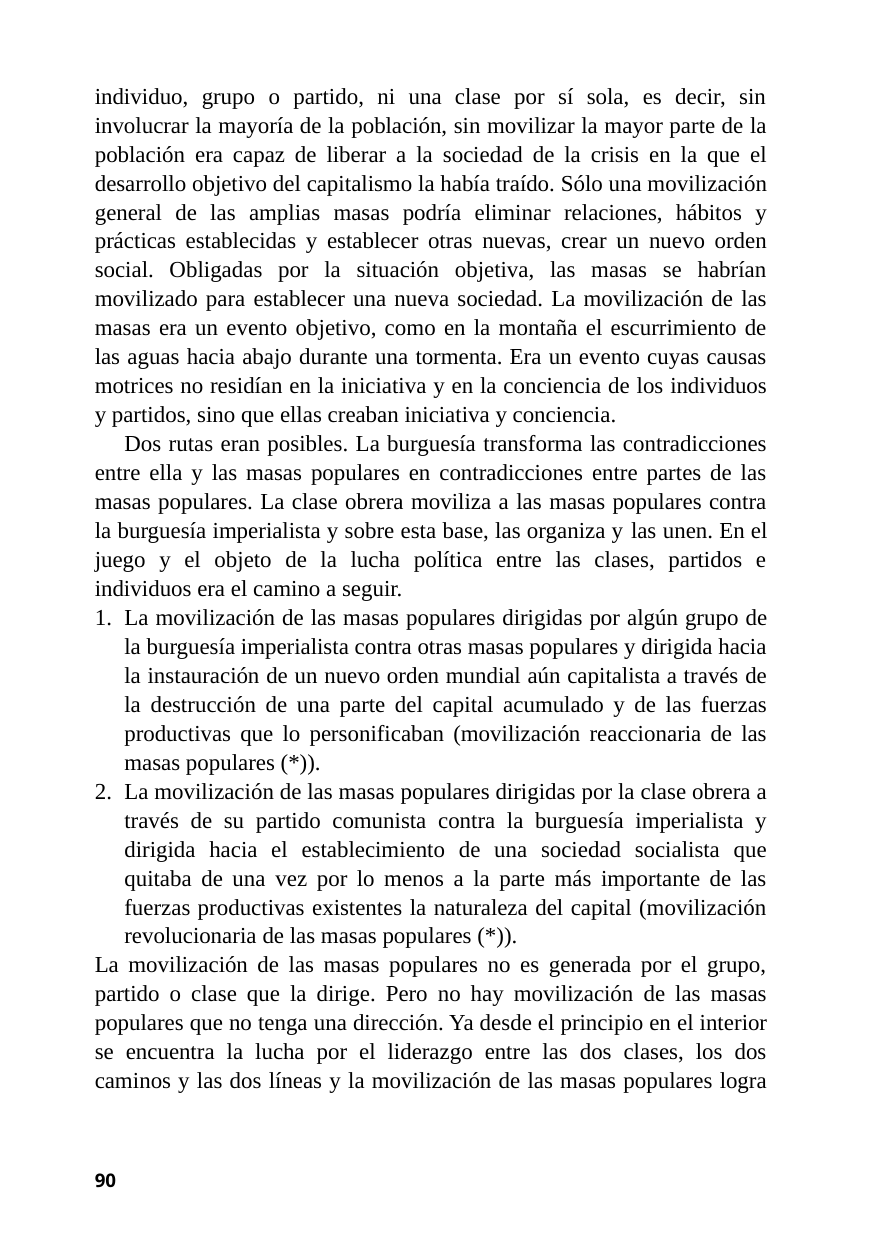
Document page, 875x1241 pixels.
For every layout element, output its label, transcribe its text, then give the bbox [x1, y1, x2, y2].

text Dos rutas eran posibles. La burguesía transforma las contradicciones entre ella y las masas populares en contradicciones entre partes de las masas populares. La clase obrera moviliza a las masas populares contra la burguesía imperialista y sobre esta base, las organiza y las unen. En el juego y el objeto de la lucha política entre las clases, partidos e individuos era el camino a seguir. [94, 430, 768, 601]
text La movilización de las masas populares no es generada por el grupo, partido o clase que la dirige. Pero no hay movilización de las masas populares que no tenga una dirección. Ya desde el principio en el interior se encuentra la lucha por el liderazgo entre las dos clases, los dos caminos y las dos líneas y la movilización de las masas populares logra [94, 951, 768, 1094]
text 2. La movilización de las masas populares dirigidas por la clase obrera a través de su partido comunista contra la burguesía imperialista y dirigida hacia el establecimiento de una sociedad socialista que quitaba de una vez por lo menos a la parte más importante de las fuerzas productivas existentes la naturaleza del capital (movilización revolucionaria de las masas populares (*)). [94, 778, 768, 949]
text individuo, grupo o partido, ni una clase por sí sola, es decir, sin involucrar la mayoría de la población, sin movilizar la mayor parte de la población era capaz de liberar a la sociedad de la crisis en la que el desarrollo objetivo del capitalismo la había traído. Sólo una movilización general de las amplias masas podría eliminar relaciones, hábitos y prácticas establecidas y establecer otras nuevas, crear un nuevo orden social. Obligadas por la situación objetiva, las masas se habrían movilizado para establecer una nueva sociedad. La movilización de las masas era un evento objetivo, como en la montaña el escurrimiento de las aguas hacia abajo durante una tormenta. Era un evento cuyas causas motrices no residían en la iniciativa y en la conciencia de los individuos y partidos, sino que ellas creaban iniciativa y conciencia. [94, 83, 768, 428]
text 1. La movilización de las masas populares dirigidas por algún grupo de la burguesía imperialista contra otras masas populares y dirigida hacia la instauración de un nuevo orden mundial aún capitalista a través de la destrucción de una parte del capital acumulado y de las fuerzas productivas que lo personificaban (movilización reaccionaria de las masas populares (*)). [94, 604, 768, 775]
